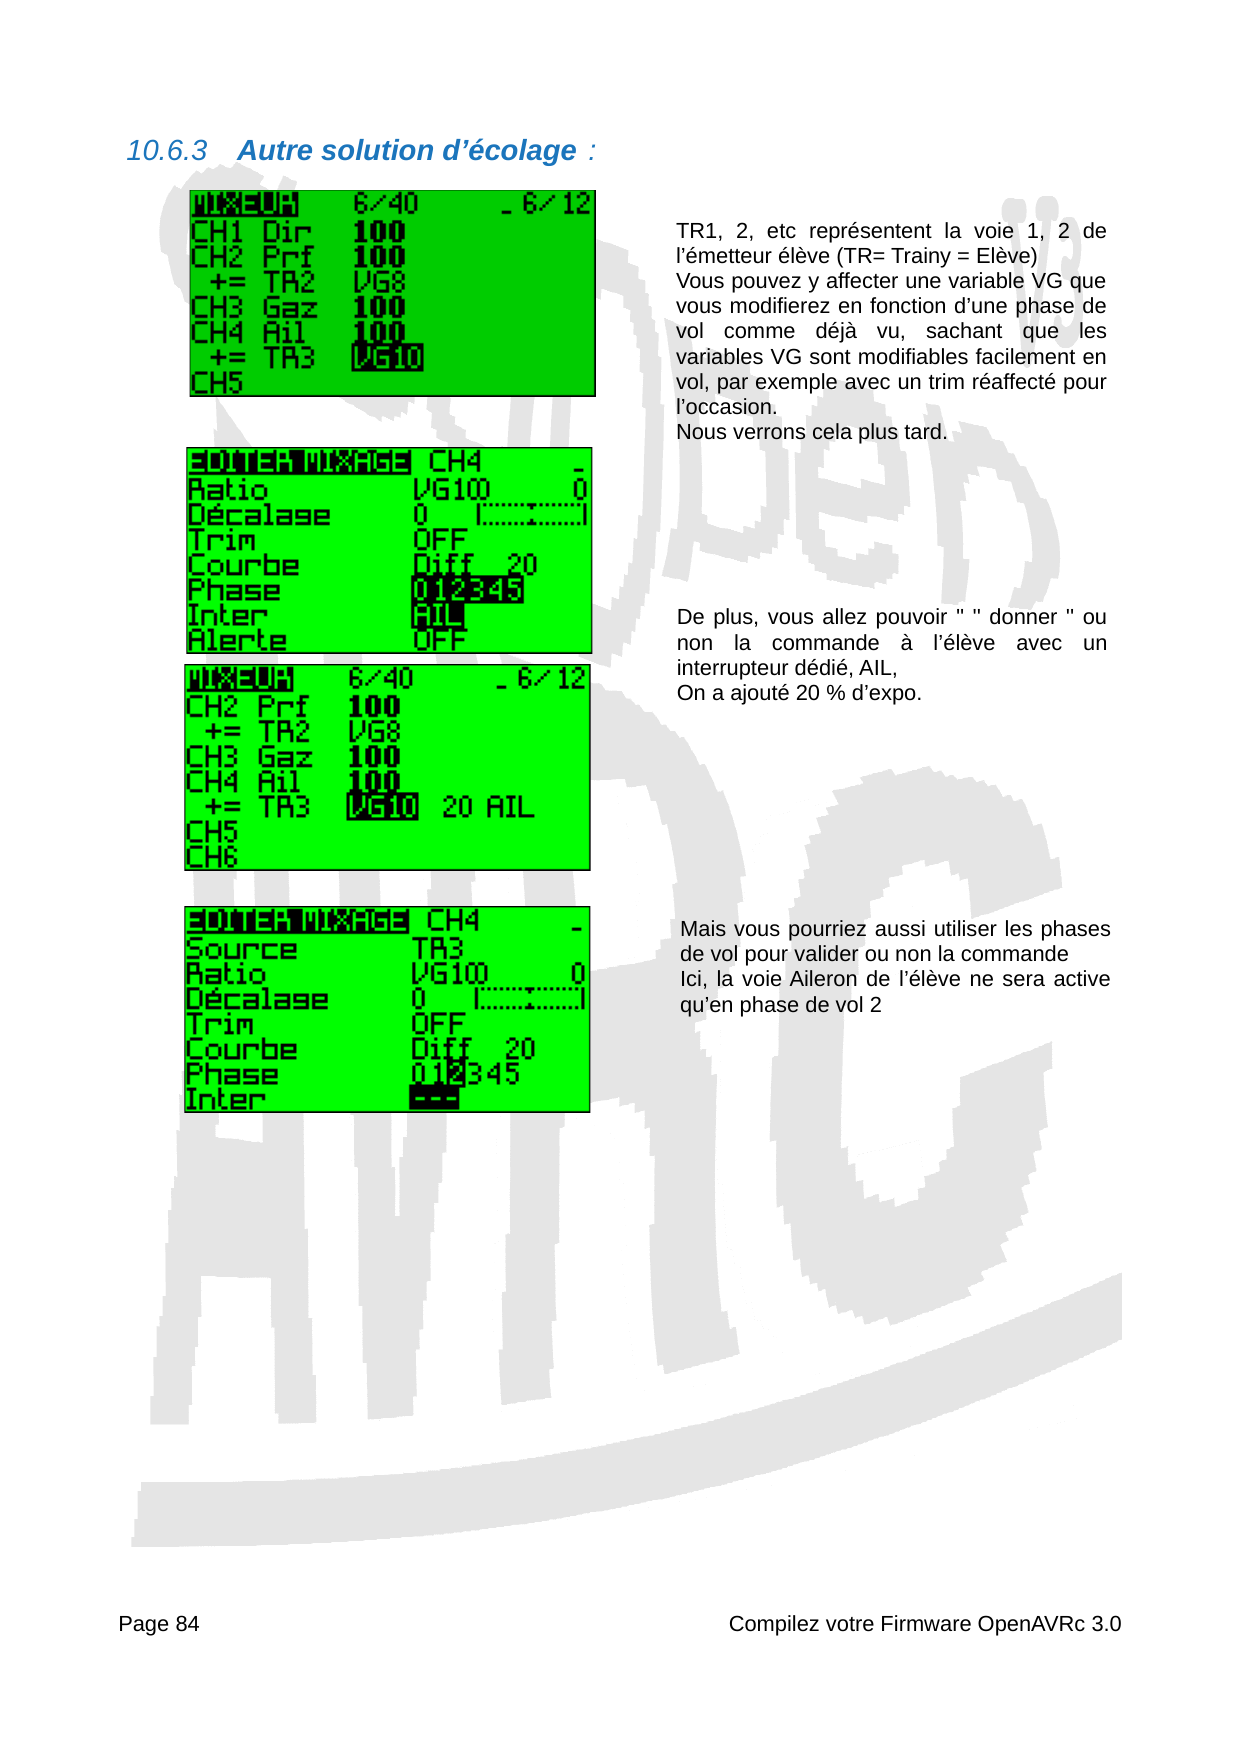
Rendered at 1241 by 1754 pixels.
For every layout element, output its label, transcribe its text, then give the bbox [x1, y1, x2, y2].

picture [184, 906, 591, 1113]
text Mais vous pourriez aussi utiliser les phases de vol pour valider ou non la commande [680, 916, 1111, 966]
picture [184, 664, 591, 871]
text Nous verrons cela plus tard. [676, 419, 1107, 444]
text De plus, vous allez pouvoir '' '' donner '' ou non la commande à l’élève avec un interrupteur dédié, AIL, [677, 604, 1108, 680]
text Vous pouvez y affecter une variable VG que vous modifierez en fonction d’une phase de vol comme déjà vu, sachant que les variables VG sont modifiables facilement en vol, par exemple avec un trim réaffecté pour l’occasion. [676, 268, 1107, 419]
text Ici, la voie Aileron de l’élève ne sera active qu’en phase de vol 2 [680, 966, 1111, 1017]
text On a ajouté 20 % d’expo. [677, 680, 1108, 705]
picture [186, 447, 593, 654]
picture [189, 190, 596, 397]
subtitle Autre solution d’écolage : [118, 133, 1122, 166]
text TR1, 2, etc représentent la voie 1, 2 de l’émetteur élève (TR= Trainy = Elève) [676, 218, 1107, 268]
